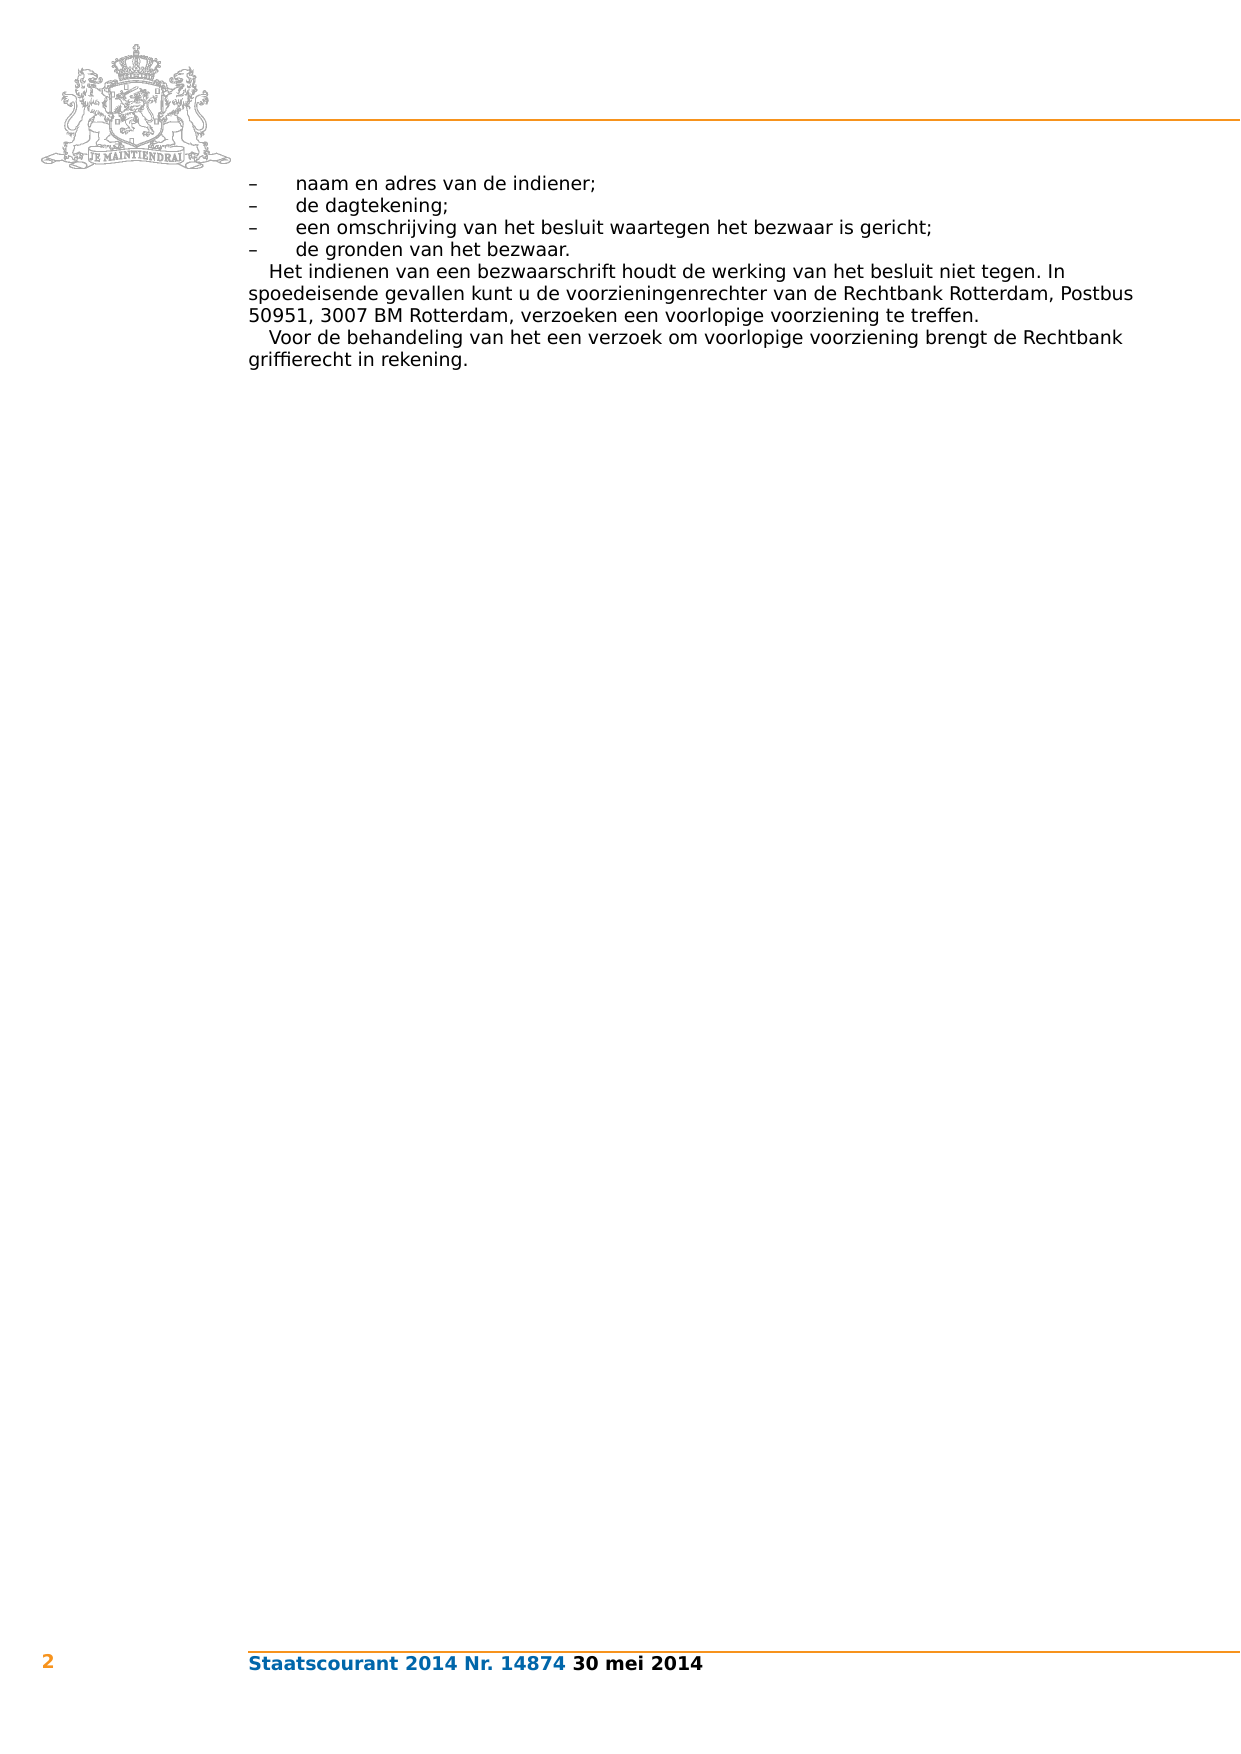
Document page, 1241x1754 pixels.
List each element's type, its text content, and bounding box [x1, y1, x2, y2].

text Voor de behandeling van het een verzoek om voorlopige voorziening brengt de Rechtbank griffierecht in rekening. [248, 327, 1163, 371]
text Het indienen van een bezwaarschrift houdt de werking van het besluit niet tegen. In spoedeisende gevallen kunt u de voorzieningenrechter van de Rechtbank Rotterdam, Postbus 50951, 3007 BM Rotterdam, verzoeken een voorlopige voorziening te treffen. [248, 261, 1163, 327]
list de gronden van het bezwaar. [248, 239, 1163, 261]
picture [41, 44, 231, 169]
list een omschrijving van het besluit waartegen het bezwaar is gericht; [248, 217, 1163, 239]
list naam en adres van de indiener; [248, 173, 1163, 195]
list de dagtekening; [248, 195, 1163, 217]
